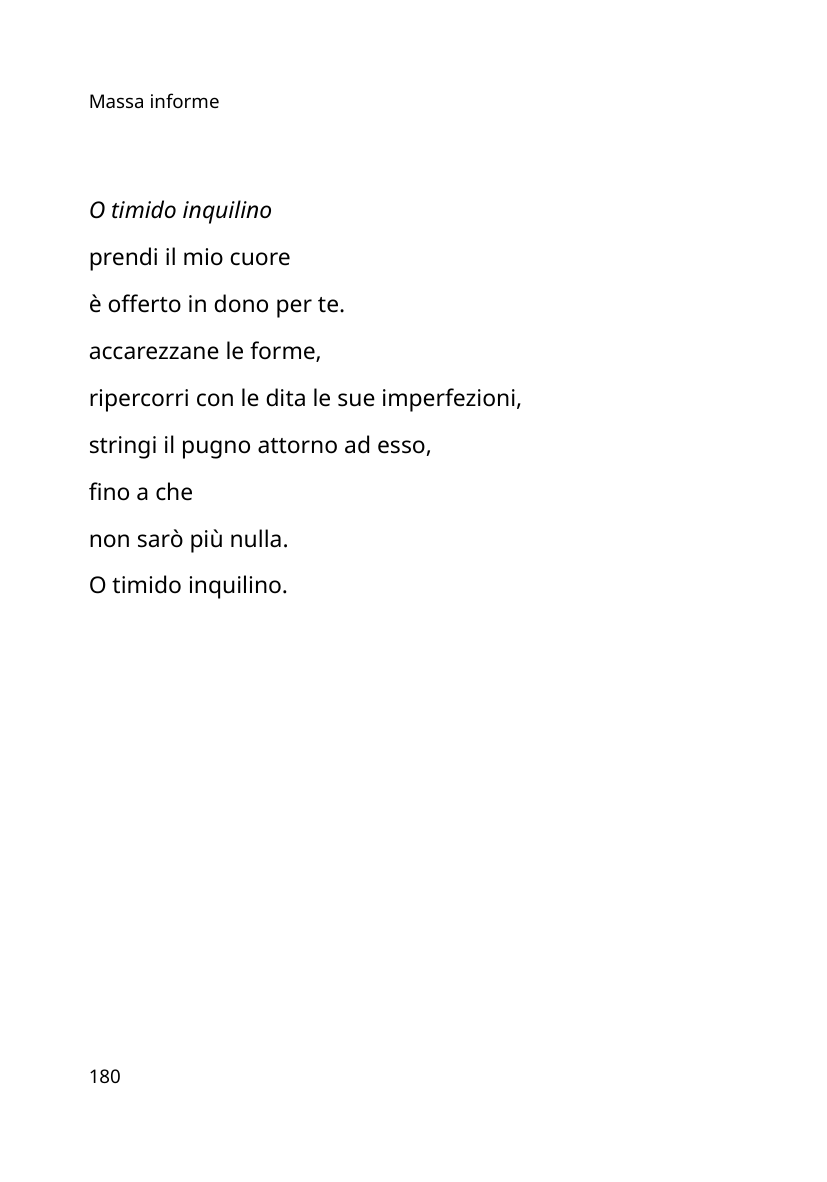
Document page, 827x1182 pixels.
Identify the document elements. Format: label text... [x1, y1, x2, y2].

text prendi il mio cuore [88, 241, 738, 272]
text ripercorri con le dita le sue imperfezioni, [88, 382, 738, 413]
text accarezzane le forme, [88, 335, 738, 366]
text non sarò più nulla. [88, 522, 738, 554]
text O timido inquilino. [88, 569, 738, 601]
text fino a che [88, 476, 738, 507]
text O timido inquilino [88, 194, 738, 226]
text stringi il pugno attorno ad esso, [88, 429, 738, 460]
text è offerto in dono per te. [88, 288, 738, 319]
